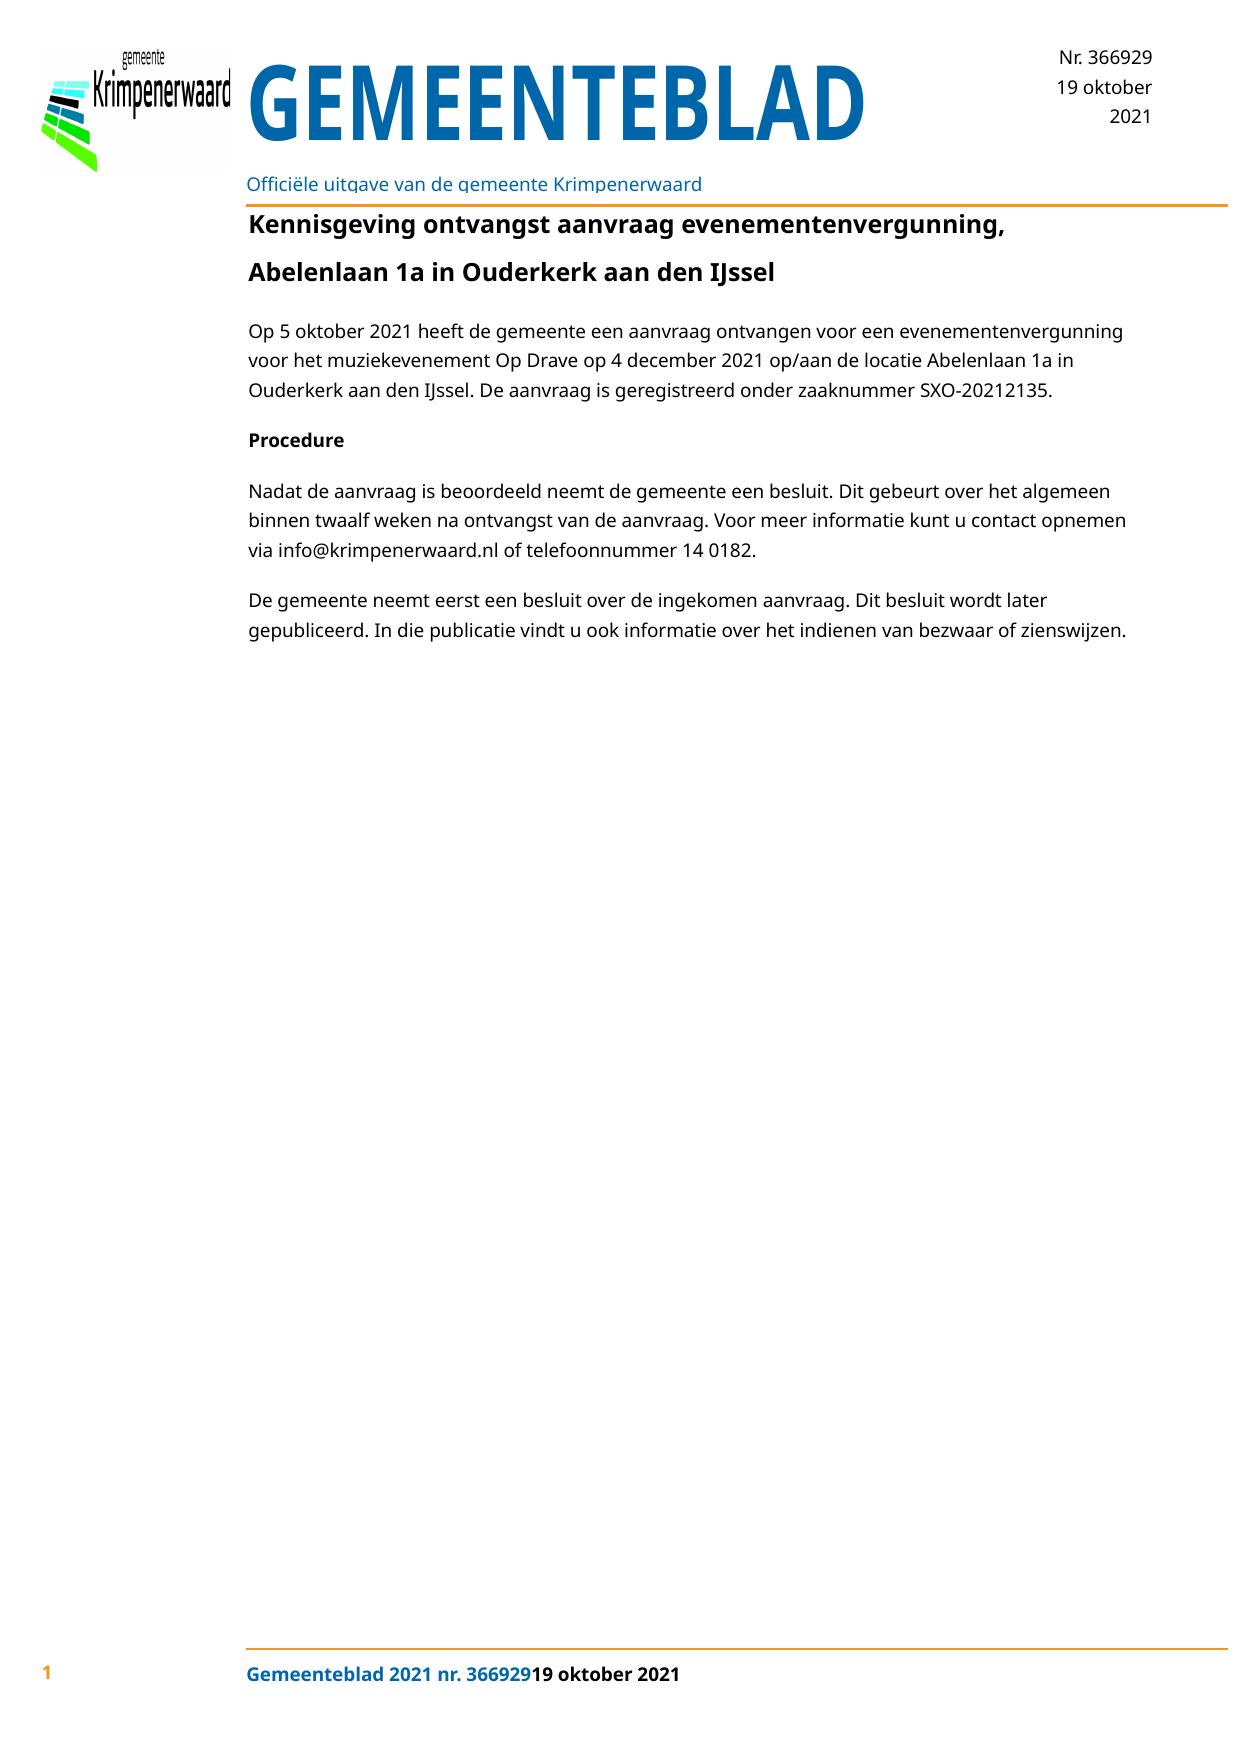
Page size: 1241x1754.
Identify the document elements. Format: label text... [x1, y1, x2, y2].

text De gemeente neemt eerst een besluit over de ingekomen aanvraag. Dit besluit wordt later gepubliceerd. In die publicatie vindt u ook informatie over het indienen van bezwaar of zienswijzen. [248, 587, 1152, 643]
text Procedure [248, 427, 1152, 453]
text Op 5 oktober 2021 heeft de gemeente een aanvraag ontvangen voor een evenementenvergunning voor het muziekevenement Op Drave op 4 december 2021 op/aan de locatie Abelenlaan 1a in Ouderkerk aan den IJssel. De aanvraag is geregistreerd onder zaaknummer SXO-20212135. [248, 318, 1152, 403]
picture [41, 47, 231, 172]
text Kennisgeving ontvangst aanvraag evenementenvergunning, Abelenlaan 1a in Ouderkerk aan den IJssel [248, 207, 1152, 288]
text Nadat de aanvraag is beoordeeld neemt de gemeente een besluit. Dit gebeurt over het algemeen binnen twaalf weken na ontvangst van de aanvraag. Voor meer informatie kunt u contact opnemen via info@krimpenerwaard.nl of telefoonnummer 14 0182. [248, 478, 1152, 563]
